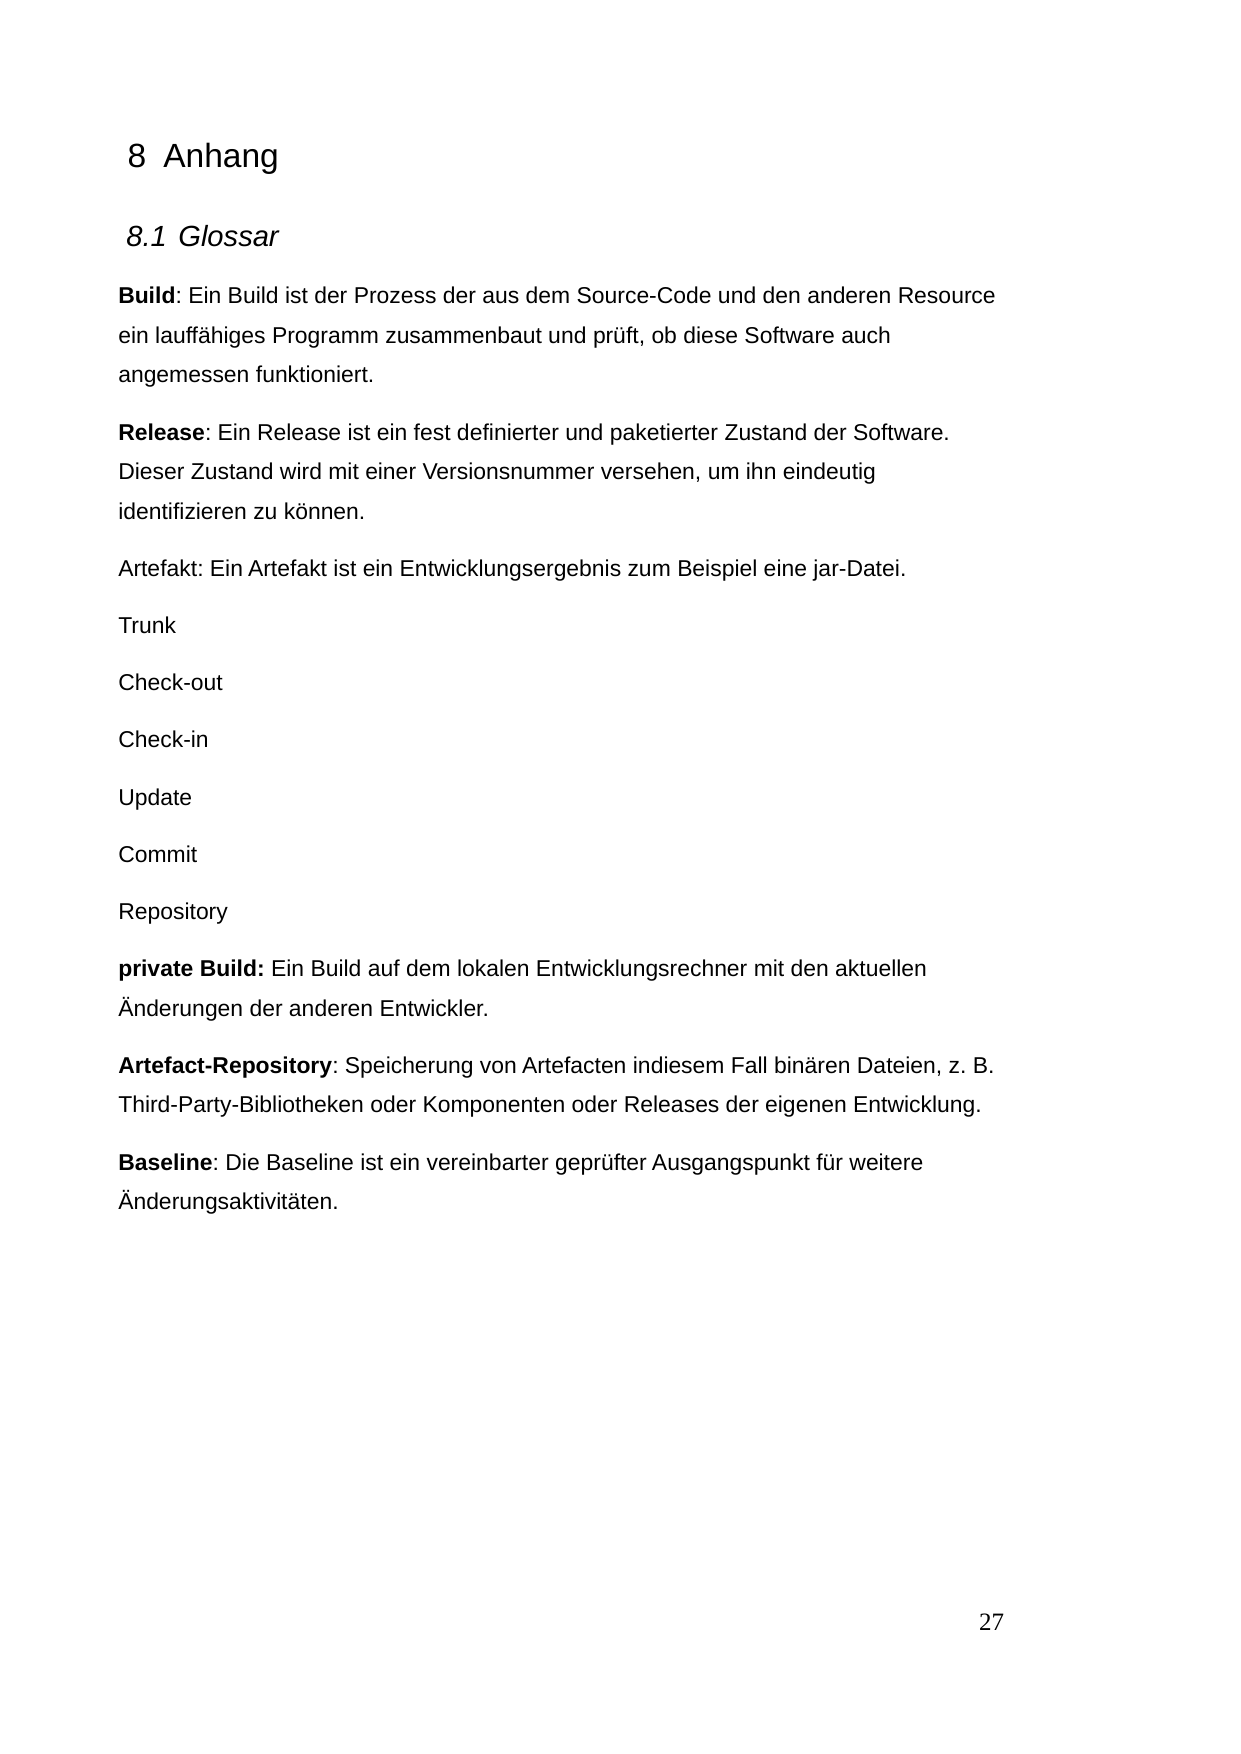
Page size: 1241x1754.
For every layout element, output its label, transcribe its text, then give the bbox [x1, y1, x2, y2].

text Repository [118, 898, 1004, 924]
subtitle Anhang [118, 136, 1004, 174]
text Check-out [118, 669, 1004, 696]
text Release: Ein Release ist ein fest definierter und paketierter Zustand der Software. Dieser Zustand wird mit einer Versionsnummer versehen, um ihn eindeutig identifizieren zu können. [118, 419, 1004, 524]
text Baseline: Die Baseline ist ein vereinbarter geprüfter Ausgangspunkt für weitere Änderungsaktivitäten. [118, 1148, 1004, 1214]
text private Build: Ein Build auf dem lokalen Entwicklungsrechner mit den aktuellen Änderungen der anderen Entwickler. [118, 955, 1004, 1021]
subtitle Glossar [118, 219, 1004, 252]
text Artefakt: Ein Artefakt ist ein Entwicklungsergebnis zum Beispiel eine jar-Datei. [118, 555, 1004, 581]
text Artefact-Repository: Speicherung von Artefacten indiesem Fall binären Dateien, z. B. Third-Party-Bibliotheken oder Komponenten oder Releases der eigenen Entwicklung. [118, 1052, 1004, 1118]
text Commit [118, 841, 1004, 867]
text Trunk [118, 612, 1004, 638]
text Check-in [118, 726, 1004, 753]
text Update [118, 783, 1004, 810]
text Build: Ein Build ist der Prozess der aus dem Source-Code und den anderen Resource ein lauffähiges Programm zusammenbaut und prüft, ob diese Software auch angemessen funktioniert. [118, 282, 1004, 388]
